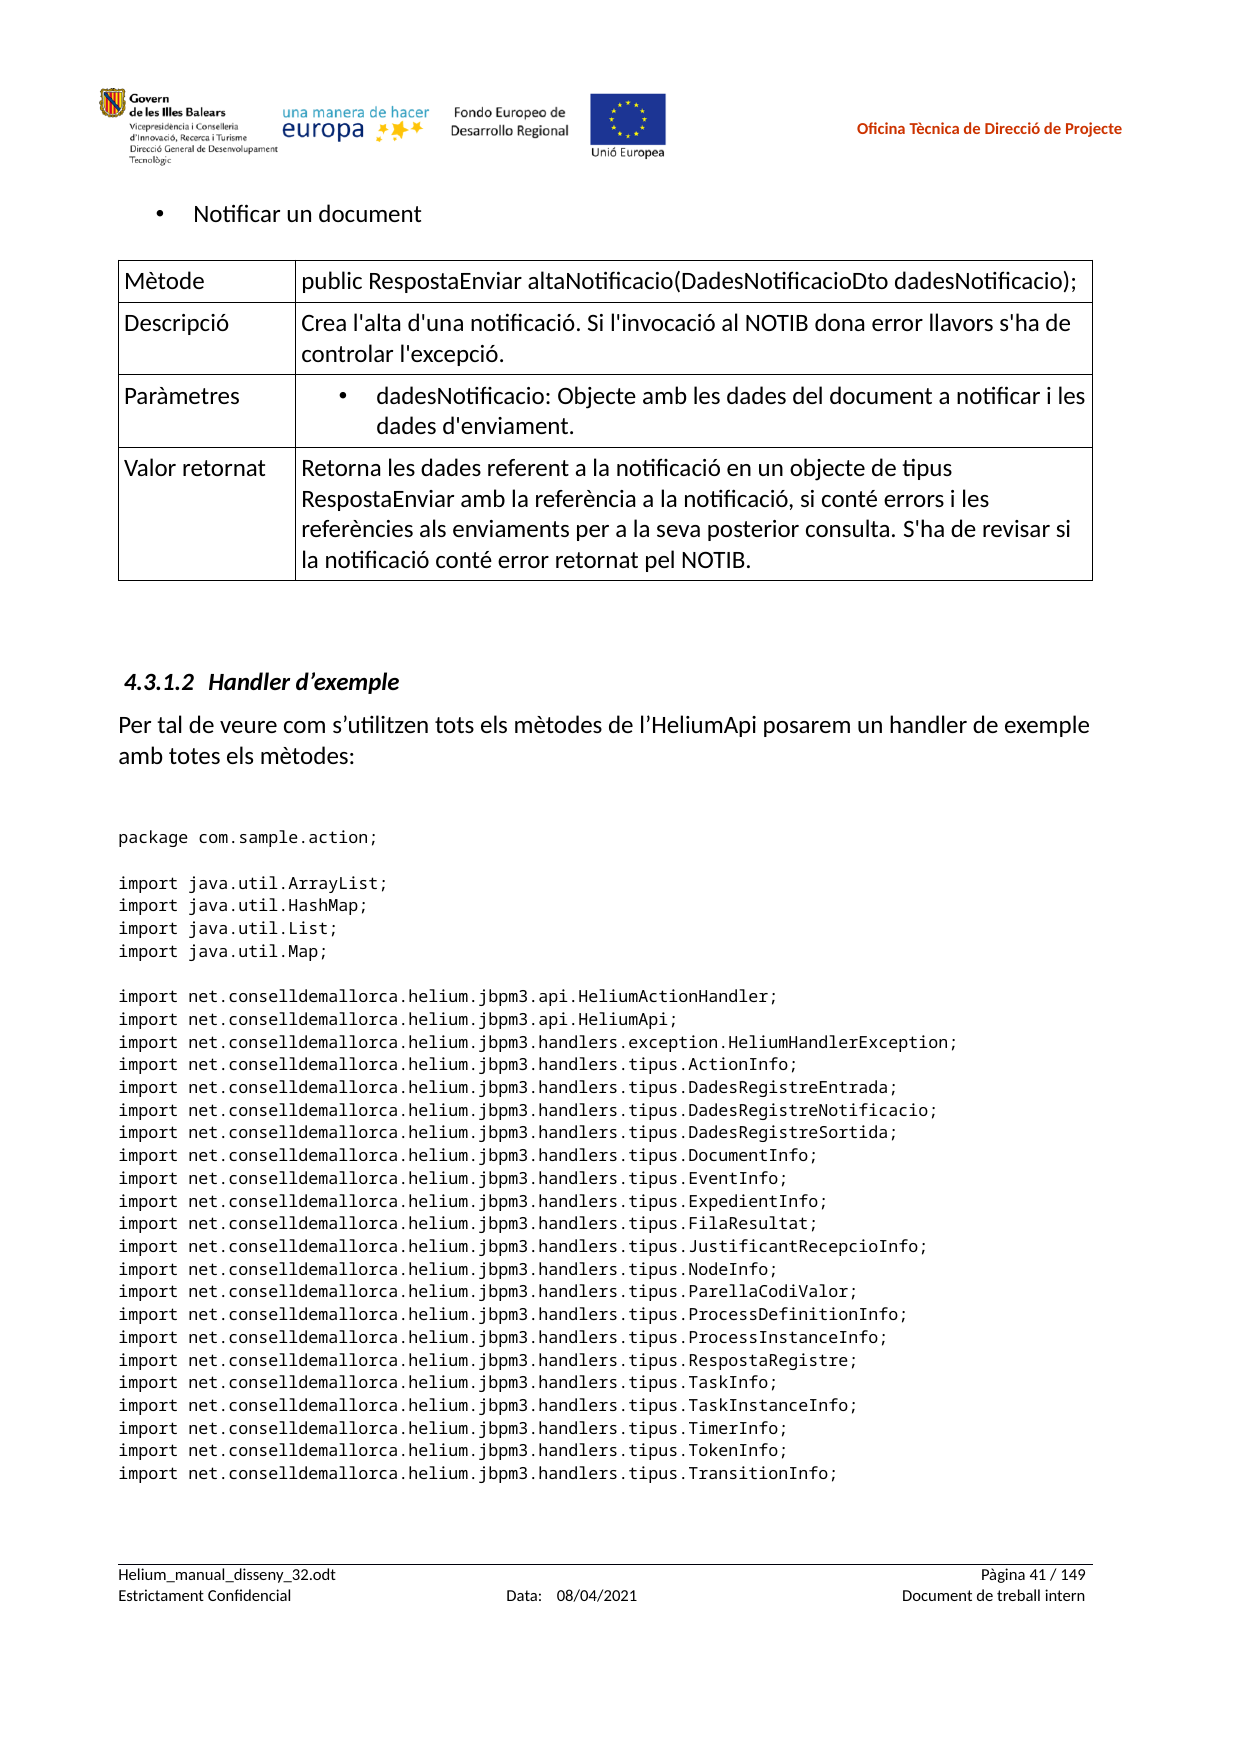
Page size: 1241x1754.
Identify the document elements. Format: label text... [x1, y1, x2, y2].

text import net.conselldemallorca.helium.jbpm3.handlers.tipus.RespostaRegistre; [118, 1348, 1122, 1371]
text import net.conselldemallorca.helium.jbpm3.handlers.tipus.ExpedientInfo; [118, 1189, 1122, 1212]
text import net.conselldemallorca.helium.jbpm3.handlers.tipus.NodeInfo; [118, 1257, 1122, 1280]
text import net.conselldemallorca.helium.jbpm3.api.HeliumActionHandler; [118, 985, 1122, 1008]
text import java.util.Map; [118, 939, 1122, 962]
text import net.conselldemallorca.helium.jbpm3.handlers.tipus.DadesRegistreNotificacio; [118, 1098, 1122, 1121]
text import net.conselldemallorca.helium.jbpm3.handlers.tipus.JustificantRecepcioInfo; [118, 1235, 1122, 1257]
picture [99, 87, 668, 166]
text import net.conselldemallorca.helium.jbpm3.handlers.tipus.TaskInfo; [118, 1371, 1122, 1394]
text import net.conselldemallorca.helium.jbpm3.handlers.tipus.DadesRegistreSortida; [118, 1121, 1122, 1144]
text import net.conselldemallorca.helium.jbpm3.handlers.tipus.TokenInfo; [118, 1439, 1122, 1462]
table_cell Paràmetres [119, 375, 295, 447]
text package com.sample.action; [118, 826, 1122, 849]
table_header Mètode [119, 261, 295, 302]
text import net.conselldemallorca.helium.jbpm3.handlers.tipus.EventInfo; [118, 1167, 1122, 1189]
text import java.util.List; [118, 917, 1122, 939]
text import net.conselldemallorca.helium.jbpm3.handlers.exception.HeliumHandlerException; [118, 1030, 1122, 1053]
text import java.util.ArrayList; [118, 871, 1122, 894]
table_cell Descripció [119, 303, 295, 374]
text Per tal de veure com s’utilitzen tots els mètodes de l’HeliumApi posarem un handler de exemple amb totes els mètodes: [118, 709, 1122, 770]
text import net.conselldemallorca.helium.jbpm3.handlers.tipus.ActionInfo; [118, 1053, 1122, 1076]
text import java.util.HashMap; [118, 894, 1122, 917]
text import net.conselldemallorca.helium.jbpm3.handlers.tipus.TransitionInfo; [118, 1462, 1122, 1484]
list Notificar un document [156, 198, 1122, 229]
text import net.conselldemallorca.helium.jbpm3.handlers.tipus.ParellaCodiValor; [118, 1280, 1122, 1303]
text import net.conselldemallorca.helium.jbpm3.handlers.tipus.TimerInfo; [118, 1416, 1122, 1439]
text import net.conselldemallorca.helium.jbpm3.handlers.tipus.DadesRegistreEntrada; [118, 1076, 1122, 1098]
text import net.conselldemallorca.helium.jbpm3.handlers.tipus.DocumentInfo; [118, 1144, 1122, 1167]
text import net.conselldemallorca.helium.jbpm3.api.HeliumApi; [118, 1008, 1122, 1030]
text import net.conselldemallorca.helium.jbpm3.handlers.tipus.ProcessInstanceInfo; [118, 1326, 1122, 1348]
table_header public RespostaEnviar altaNotificacio(DadesNotificacioDto dadesNotificacio); [296, 261, 1092, 302]
table_cell Valor retornat [119, 448, 295, 580]
table_cell Retorna les dades referent a la notificació en un objecte de tipus RespostaEnviar amb la referència a la notificació, si conté errors i les referències als enviaments per a la seva posterior consulta. S'ha de revisar si la notificació conté error retornat pel NOTIB. [296, 448, 1092, 580]
text import net.conselldemallorca.helium.jbpm3.handlers.tipus.FilaResultat; [118, 1212, 1122, 1235]
text import net.conselldemallorca.helium.jbpm3.handlers.tipus.TaskInstanceInfo; [118, 1394, 1122, 1416]
subtitle Handler d’exemple [118, 667, 1122, 697]
table_cell Crea l'alta d'una notificació. Si l'invocació al NOTIB dona error llavors s'ha de controlar l'excepció. [296, 303, 1092, 374]
table_cell dadesNotificacio: Objecte amb les dades del document a notificar i les dades d'enviament. [296, 375, 1092, 447]
text import net.conselldemallorca.helium.jbpm3.handlers.tipus.ProcessDefinitionInfo; [118, 1303, 1122, 1326]
